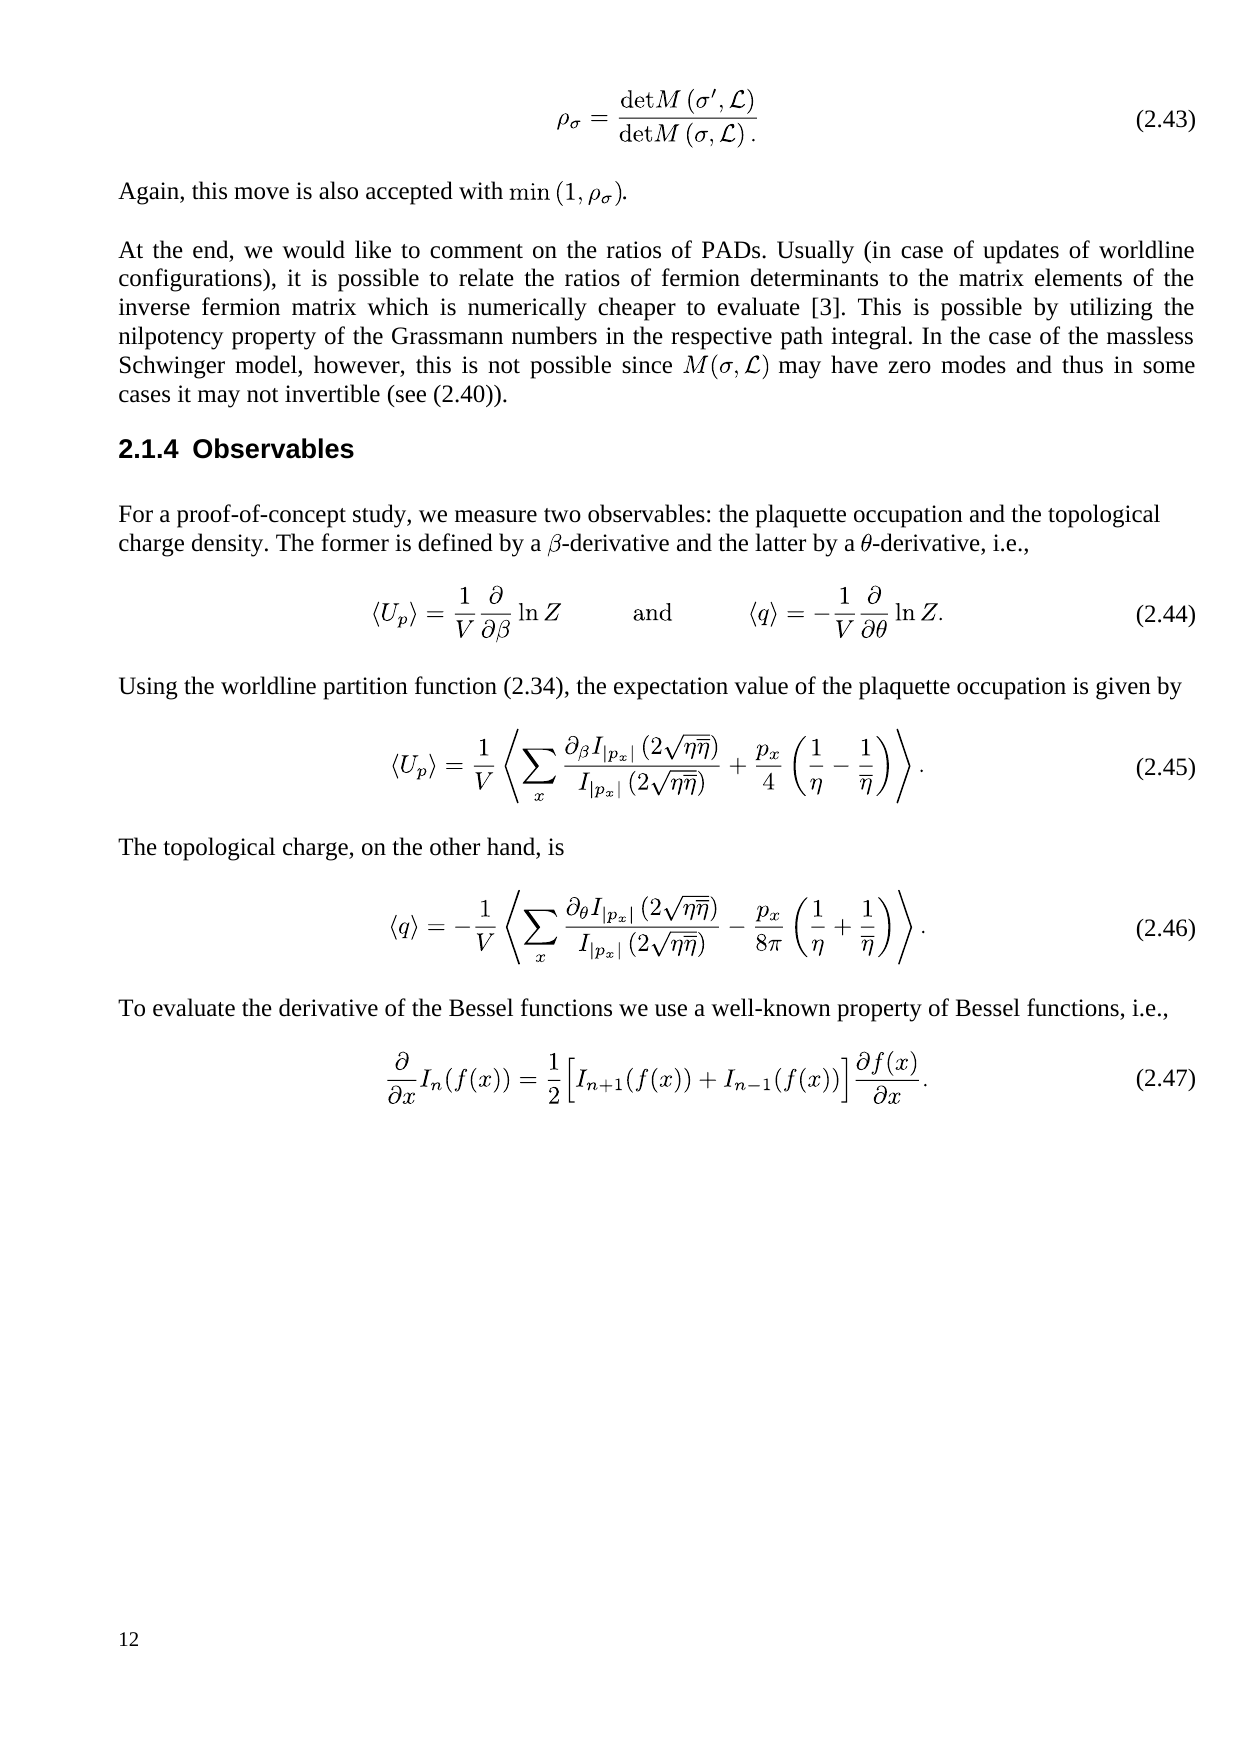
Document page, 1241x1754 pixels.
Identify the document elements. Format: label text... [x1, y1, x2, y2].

text Again, this move is also accepted with . [118, 176, 1196, 206]
text (2.46) [900, 890, 1196, 965]
text (2.43) [739, 89, 1196, 148]
text [118, 729, 391, 803]
text Using the worldline partition function (2.34), the expectation value of the plaquette occupation is given by [118, 671, 1196, 700]
text [118, 890, 518, 965]
subtitle Observables [118, 433, 1196, 464]
text The topological charge, on the other hand, is [118, 832, 1196, 861]
text To evaluate the derivative of the Bessel functions we use a well-known property of Bessel functions, i.e., [118, 993, 1196, 1022]
text [118, 89, 691, 148]
text [118, 1051, 401, 1104]
text For a proof-of-concept study, we measure two observables: the plaquette occupation and the topological charge density. The former is defined by a -derivative and the latter by a -derivative, i.e., [118, 499, 1196, 557]
text (2.45) [922, 729, 1196, 803]
text (2.44) [941, 586, 1196, 642]
text At the end, we would like to comment on the ratios of PADs. Usually (in case of updates of worldline configurations), it is possible to relate the ratios of fermion determinants to the matrix elements of the inverse fermion matrix which is numerically cheaper to evaluate [3]. This is possible by utilizing the nilpotency property of the Grassmann numbers in the respective path integral. In the case of the massless Schwinger model, however, this is not possible since may have zero modes and thus in some cases it may not invertible (see (2.40)). [118, 235, 1196, 408]
text (2.47) [898, 1051, 1196, 1104]
text [118, 586, 371, 642]
